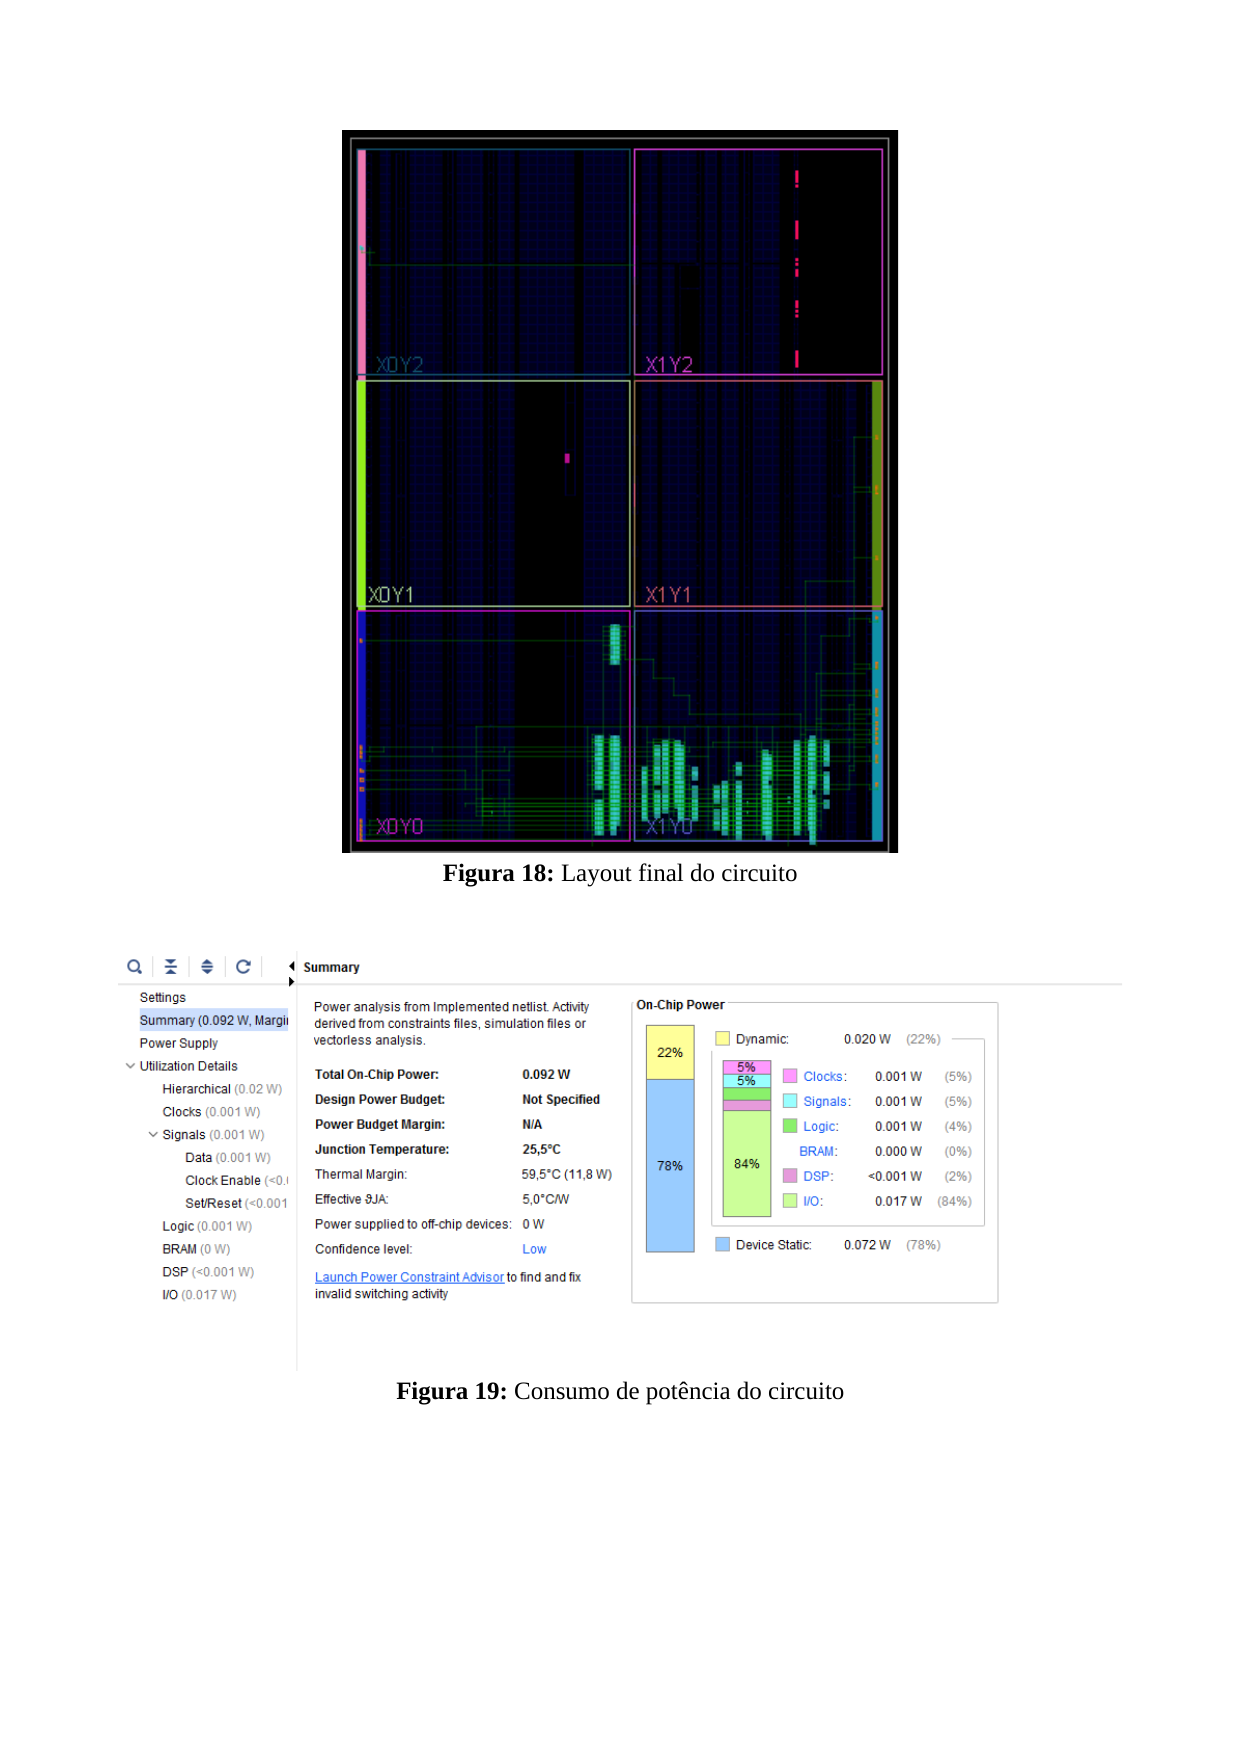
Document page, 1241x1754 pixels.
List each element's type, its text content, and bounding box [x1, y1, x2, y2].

text Figura 19: Consumo de potência do circuito [118, 1371, 1122, 1405]
picture [342, 130, 899, 853]
picture [118, 951, 1123, 1371]
text Figura 18: Layout final do circuito [342, 853, 898, 887]
